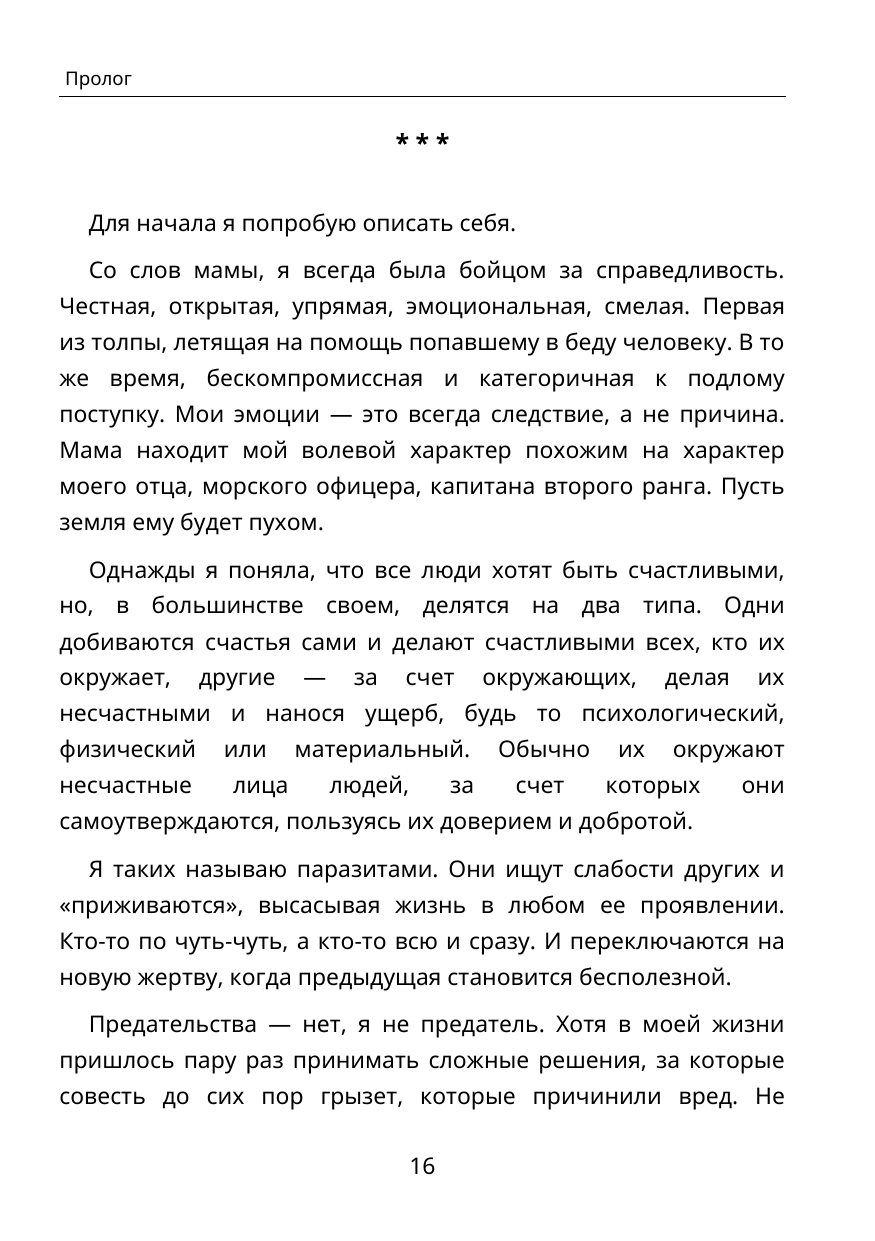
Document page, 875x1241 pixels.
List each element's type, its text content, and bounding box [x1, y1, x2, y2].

text Я таких называю паразитами. Они ищут слабости других и «приживаются», высасывая жизнь в любом ее проявлении. Кто-то по чуть-чуть, а кто-то всю и сразу. И переключаются на новую жертву, когда предыдущая становится бесполезной. [59, 853, 786, 992]
text Однажды я поняла, что все люди хотят быть счастливыми, но, в большинстве своем, делятся на два типа. Одни добиваются счастья сами и делают счастливыми всех, кто их окружает, другие — за счет окружающих, делая их несчастными и нанося ущерб, будь то психологический, физический или материальный. Обычно их окружают несчастные лица людей, за счет которых они самоутверждаются, пользуясь их доверием и добротой. [59, 553, 786, 836]
text Со слов мамы, я всегда была бойцом за справедливость. Честная, открытая, упрямая, эмоциональная, смелая. Первая из толпы, летящая на помощь попавшему в беду человеку. В то же время, бескомпромиссная и категоричная к подлому поступку. Мои эмоции — это всегда следствие, а не причина. Мама находит мой волевой характер похожим на характер моего отца, морского офицера, капитана второго ранга. Пусть земля ему будет пухом. [59, 254, 786, 537]
subtitle * * * [59, 126, 786, 160]
text Предательства — нет, я не предатель. Хотя в моей жизни пришлось пару раз принимать сложные решения, за которые совесть до сих пор грызет, которые причинили вред. Не [59, 1008, 786, 1111]
text Для начала я попробую описать себя. [59, 207, 786, 238]
